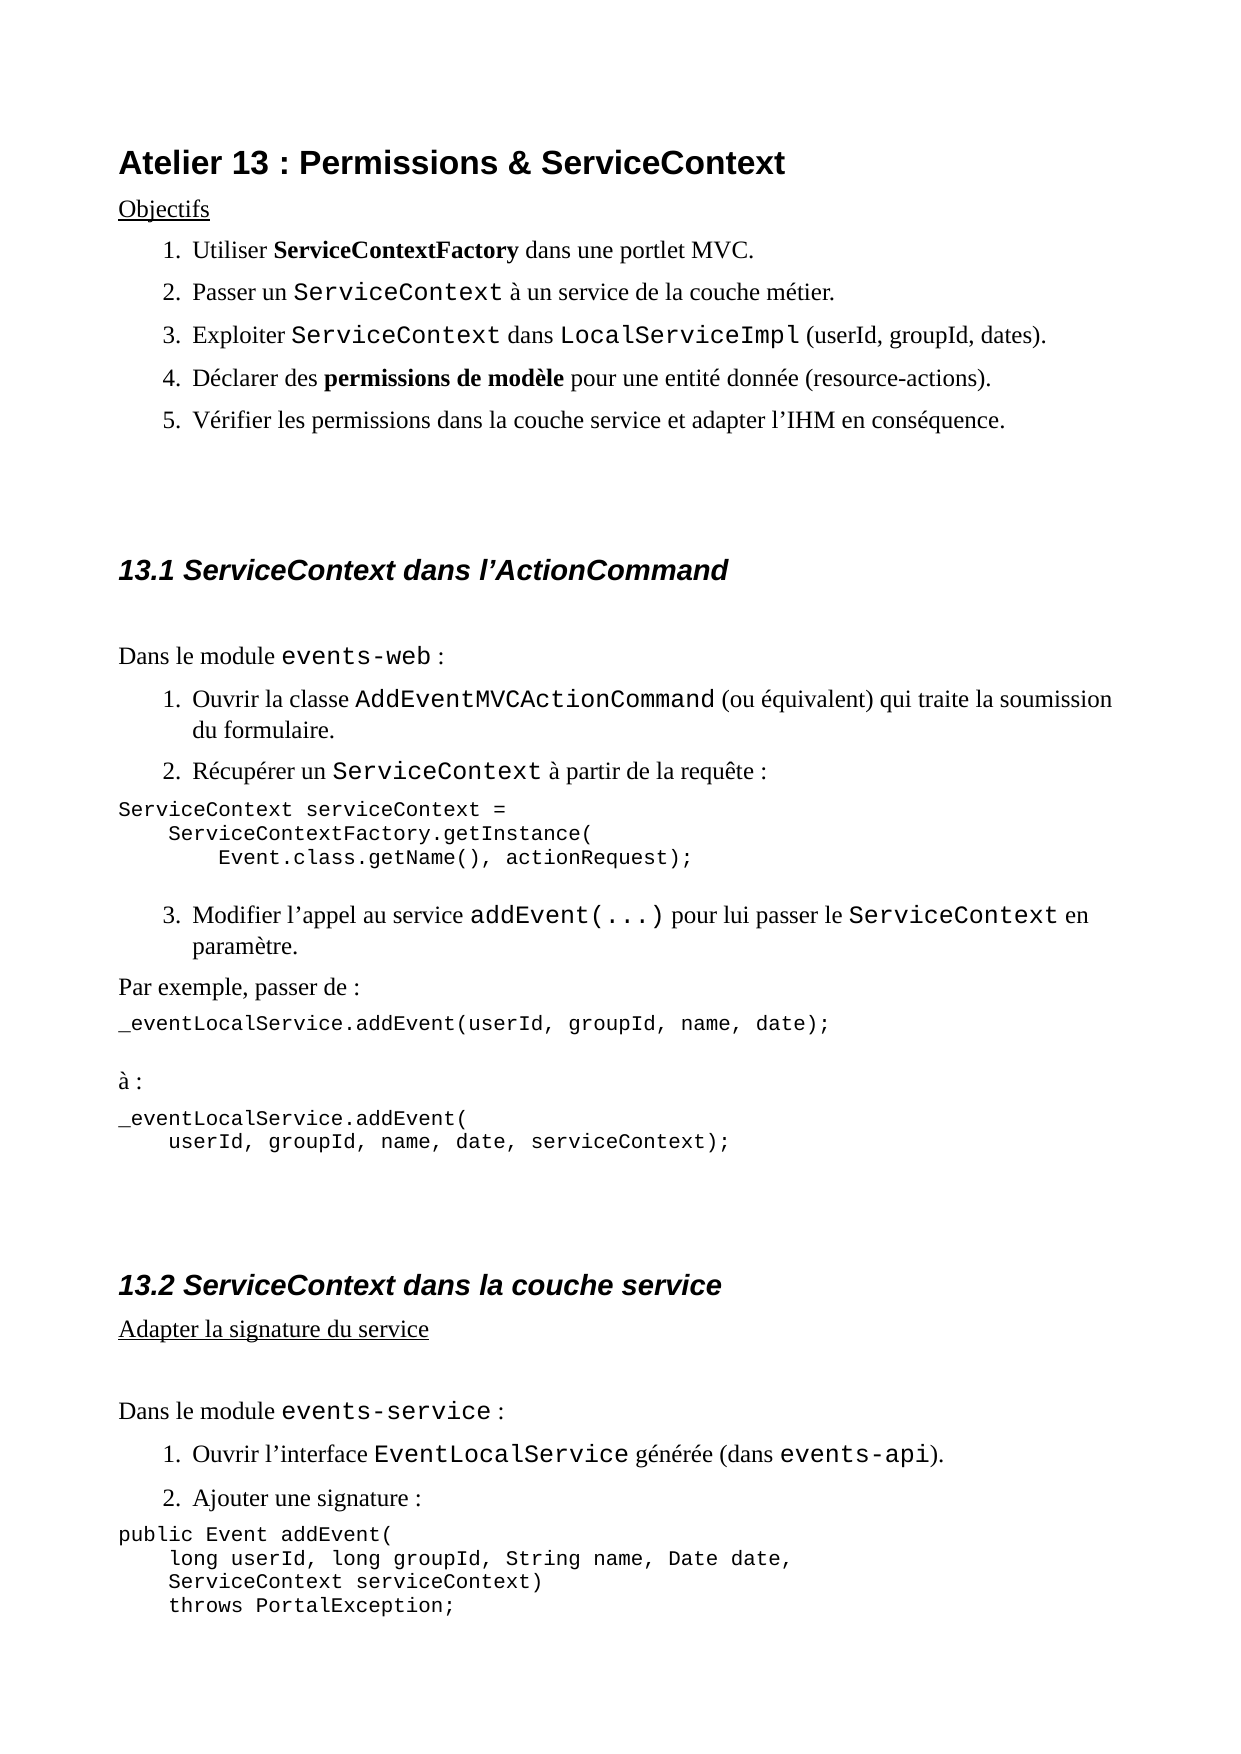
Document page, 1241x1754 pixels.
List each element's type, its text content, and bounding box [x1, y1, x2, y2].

list Vérifier les permissions dans la couche service et adapter l’IHM en conséquence. [162, 405, 1122, 433]
text Dans le module events-web : [118, 641, 1122, 672]
list Exploiter ServiceContext dans LocalServiceImpl (userId, groupId, dates). [162, 320, 1122, 351]
subtitle 13.2 ServiceContext dans la couche service [118, 1268, 1122, 1301]
text ServiceContextFactory.getInstance( [118, 823, 1122, 847]
text Objectifs [118, 194, 1122, 223]
text public Event addEvent( [118, 1524, 1122, 1548]
text à : [118, 1066, 1122, 1095]
list Déclarer des permissions de modèle pour une entité donnée (resource-actions). [162, 363, 1122, 392]
list Ouvrir l’interface EventLocalService générée (dans events-api). [162, 1439, 1122, 1470]
list Modifier l’appel au service addEvent(...) pour lui passer le ServiceContext en paramètre. [162, 900, 1122, 959]
text ServiceContext serviceContext) [118, 1571, 1122, 1595]
list Récupérer un ServiceContext à partir de la requête : [162, 756, 1122, 787]
text Dans le module events-service : [118, 1396, 1122, 1427]
list Ouvrir la classe AddEventMVCActionCommand (ou équivalent) qui traite la soumission du formulaire. [162, 684, 1122, 744]
text _eventLocalService.addEvent(userId, groupId, name, date); [118, 1013, 1122, 1037]
text ServiceContext serviceContext = [118, 799, 1122, 823]
subtitle 13.1 ServiceContext dans l’ActionCommand [118, 553, 1122, 587]
text throws PortalException; [118, 1595, 1122, 1619]
text userId, groupId, name, date, serviceContext); [118, 1131, 1122, 1155]
list Ajouter une signature : [162, 1483, 1122, 1512]
text Event.class.getName(), actionRequest); [118, 847, 1122, 870]
list Passer un ServiceContext à un service de la couche métier. [162, 277, 1122, 308]
list Utiliser ServiceContextFactory dans une portlet MVC. [162, 236, 1122, 264]
subtitle Atelier 13 : Permissions & ServiceContext [118, 143, 1122, 182]
text _eventLocalService.addEvent( [118, 1108, 1122, 1131]
text Adapter la signature du service [118, 1314, 1122, 1342]
text long userId, long groupId, String name, Date date, [118, 1548, 1122, 1571]
text Par exemple, passer de : [118, 972, 1122, 1001]
